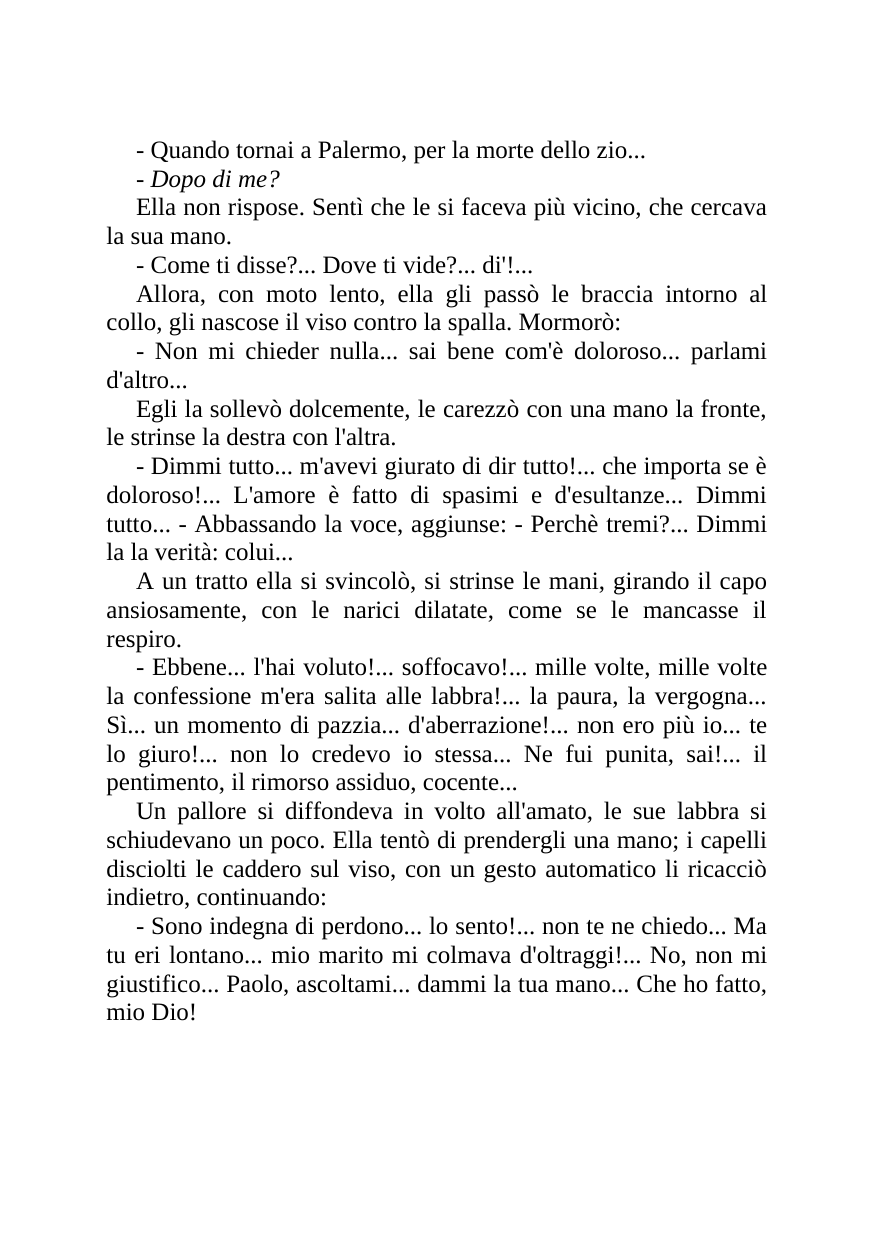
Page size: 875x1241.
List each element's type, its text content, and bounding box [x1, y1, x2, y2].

text - Non mi chieder nulla... sai bene com'è doloroso... parlami d'altro... [106, 336, 768, 394]
text Allora, con moto lento, ella gli passò le braccia intorno al collo, gli nascose il viso contro la spalla. Mormorò: [106, 279, 768, 336]
text Egli la sollevò dolcemente, le carezzò con una mano la fronte, le strinse la destra con l'altra. [106, 394, 768, 451]
text Ella non rispose. Sentì che le si faceva più vicino, che cercava la sua mano. [106, 192, 768, 250]
text A un tratto ella si svincolò, si strinse le mani, girando il capo ansiosamente, con le narici dilatate, come se le mancasse il respiro. [106, 566, 768, 652]
text - Dopo di me? [106, 164, 768, 192]
text - Dimmi tutto... m'avevi giurato di dir tutto!... che importa se è doloroso!... L'amore è fatto di spasimi e d'esultanze... Dimmi tutto... - Abbassando la voce, aggiunse: - Perchè tremi?... Dimmi la la verità: colui... [106, 451, 768, 566]
text - Ebbene... l'hai voluto!... soffocavo!... mille volte, mille volte la confessione m'era salita alle labbra!... la paura, la vergogna... Sì... un momento di pazzia... d'aberrazione!... non ero più io... te lo giuro!... non lo credevo io stessa... Ne fui punita, sai!... il pentimento, il rimorso assiduo, cocente... [106, 652, 768, 796]
text - Quando tornai a Palermo, per la morte dello zio... [106, 135, 768, 164]
text - Sono indegna di perdono... lo sento!... non te ne chiedo... Ma tu eri lontano... mio marito mi colmava d'oltraggi!... No, non mi giustifico... Paolo, ascoltami... dammi la tua mano... Che ho fatto, mio Dio! [106, 911, 768, 1026]
text Un pallore si diffondeva in volto all'amato, le sue labbra si schiudevano un poco. Ella tentò di prendergli una mano; i capelli disciolti le caddero sul viso, con un gesto automatico li ricacciò indietro, continuando: [106, 796, 768, 911]
text - Come ti disse?... Dove ti vide?... di'!... [106, 250, 768, 279]
